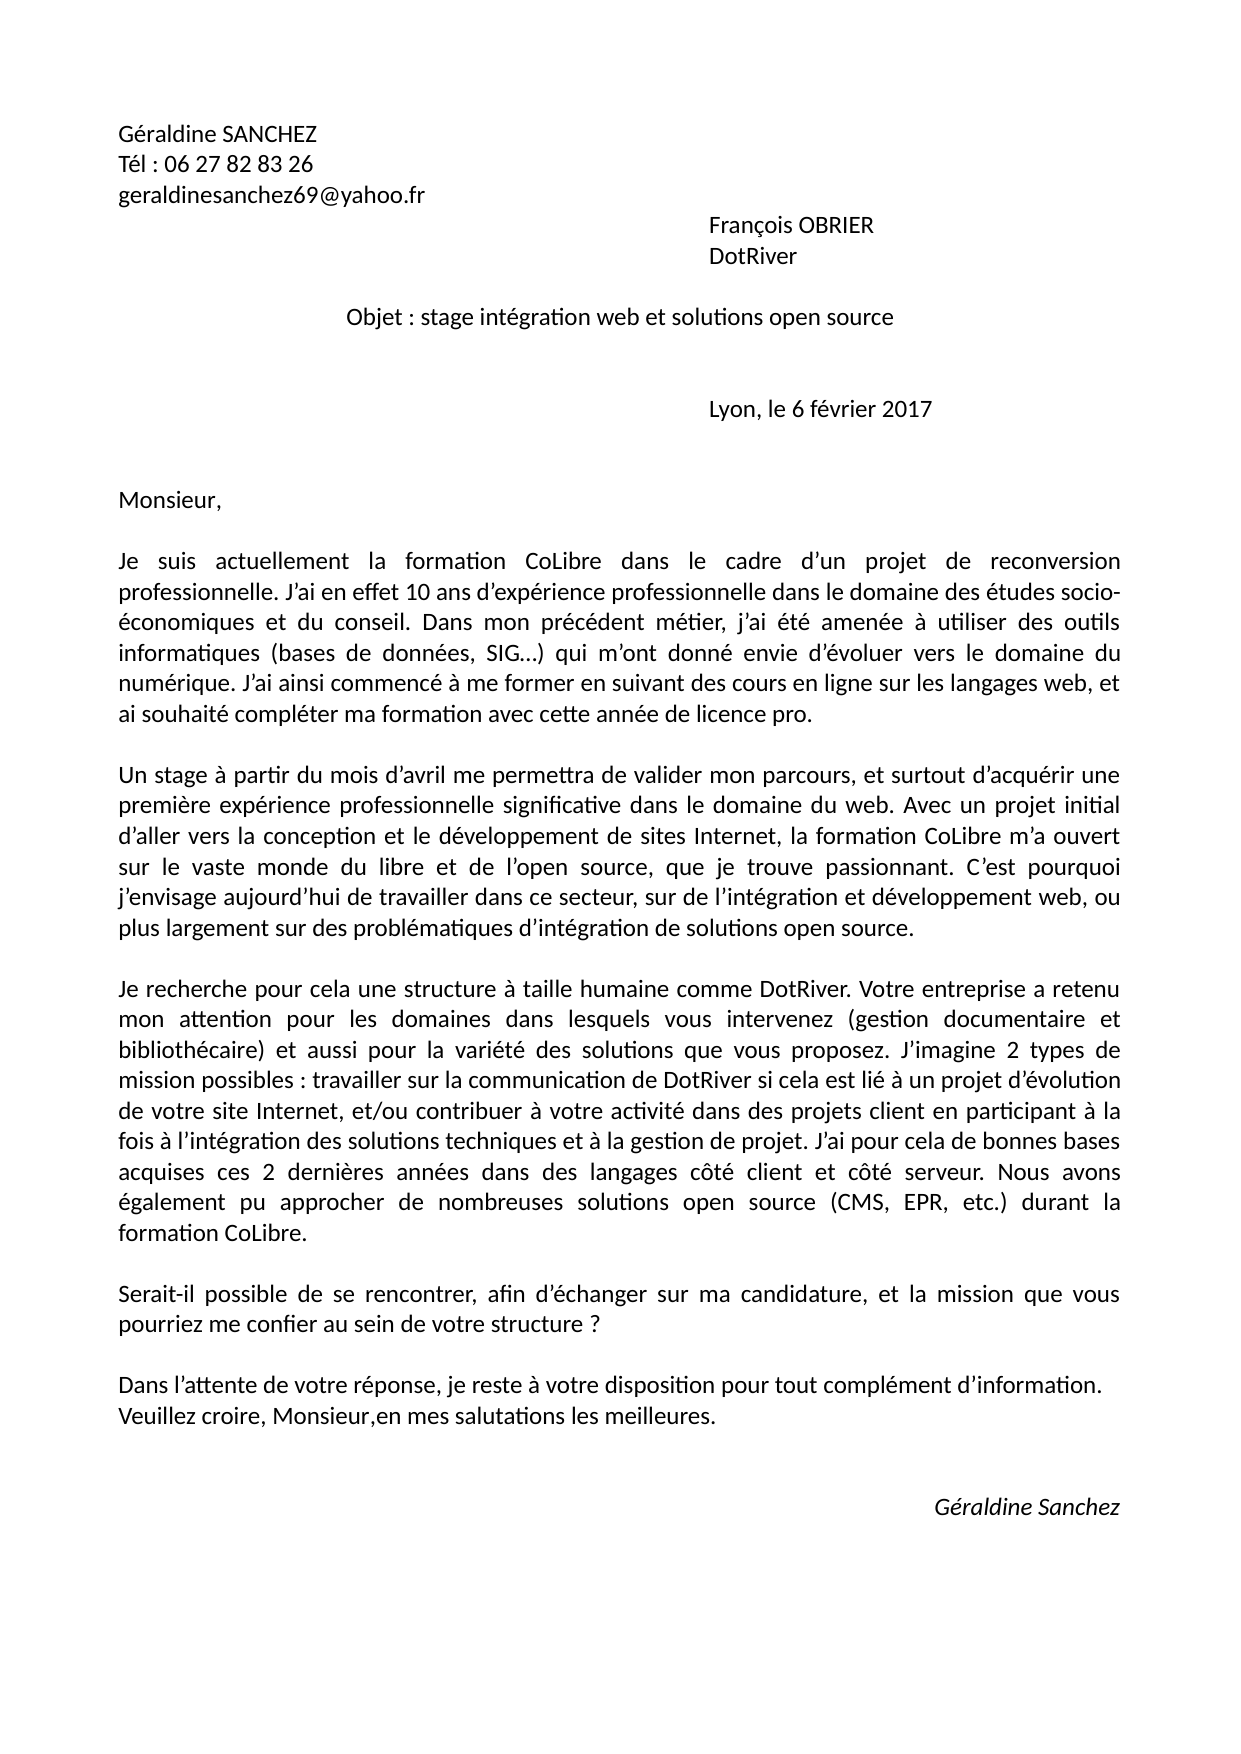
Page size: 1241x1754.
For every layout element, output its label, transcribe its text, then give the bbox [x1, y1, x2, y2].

text Dans l’attente de votre réponse, je reste à votre disposition pour tout complément d’information. [118, 1369, 1122, 1400]
text Tél : 06 27 82 83 26 [118, 149, 1122, 179]
text geraldinesanchez69@yahoo.fr [118, 179, 1122, 210]
text Lyon, le 6 février 2017 [118, 393, 1122, 423]
text Géraldine SANCHEZ [118, 118, 1122, 149]
text Je suis actuellement la formation CoLibre dans le cadre d’un projet de reconversion professionnelle. J’ai en effet 10 ans d’expérience professionnelle dans le domaine des études socio-économiques et du conseil. Dans mon précédent métier, j’ai été amenée à utiliser des outils informatiques (bases de données, SIG…) qui m’ont donné envie d’évoluer vers le domaine du numérique. J’ai ainsi commencé à me former en suivant des cours en ligne sur les langages web, et ai souhaité compléter ma formation avec cette année de licence pro. [118, 545, 1122, 728]
text Un stage à partir du mois d’avril me permettra de valider mon parcours, et surtout d’acquérir une première expérience professionnelle significative dans le domaine du web. Avec un projet initial d’aller vers la conception et le développement de sites Internet, la formation CoLibre m’a ouvert sur le vaste monde du libre et de l’open source, que je trouve passionnant. C’est pourquoi j’envisage aujourd’hui de travailler dans ce secteur, sur de l’intégration et développement web, ou plus largement sur des problématiques d’intégration de solutions open source. [118, 759, 1122, 942]
text François OBRIER [118, 210, 1122, 240]
text Objet : stage intégration web et solutions open source [118, 301, 1122, 332]
text Serait-il possible de se rencontrer, afin d’échanger sur ma candidature, et la mission que vous pourriez me confier au sein de votre structure ? [118, 1278, 1122, 1339]
text Monsieur, [118, 484, 1122, 515]
text Veuillez croire, Monsieur,en mes salutations les meilleures. [118, 1400, 1122, 1431]
text Géraldine Sanchez [118, 1492, 1122, 1522]
text Je recherche pour cela une structure à taille humaine comme DotRiver. Votre entreprise a retenu mon attention pour les domaines dans lesquels vous intervenez (gestion documentaire et bibliothécaire) et aussi pour la variété des solutions que vous proposez. J’imagine 2 types de mission possibles : travailler sur la communication de DotRiver si cela est lié à un projet d’évolution de votre site Internet, et/ou contribuer à votre activité dans des projets client en participant à la fois à l’intégration des solutions techniques et à la gestion de projet. J’ai pour cela de bonnes bases acquises ces 2 dernières années dans des langages côté client et côté serveur. Nous avons également pu approcher de nombreuses solutions open source (CMS, EPR, etc.) durant la formation CoLibre. [118, 973, 1122, 1247]
text DotRiver [118, 240, 1122, 271]
